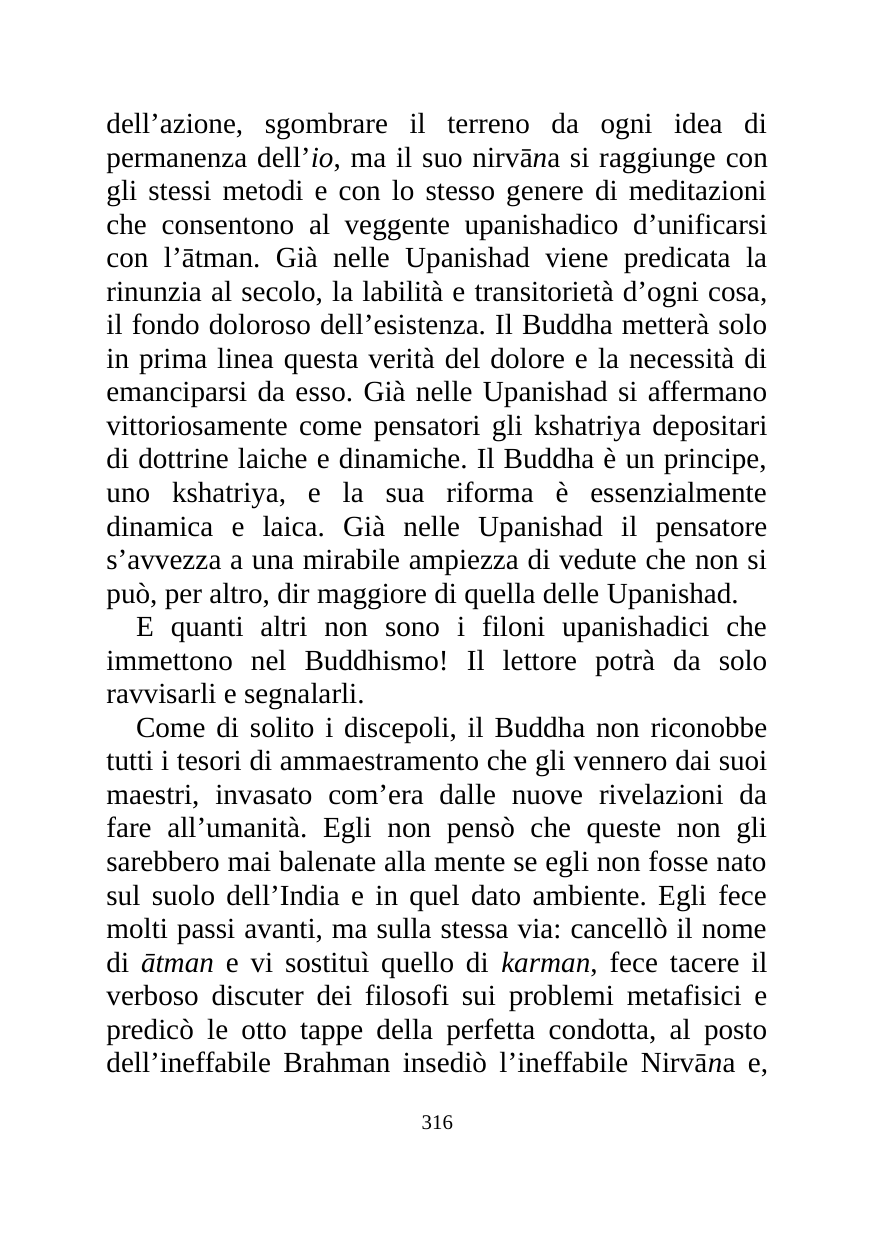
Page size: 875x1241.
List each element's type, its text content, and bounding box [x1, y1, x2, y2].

text Come di solito i discepoli, il Buddha non riconobbe tutti i tesori di ammaestramento che gli vennero dai suoi maestri, invasato com’era dalle nuove rivelazioni da fare all’umanità. Egli non pensò che queste non gli sarebbero mai balenate alla mente se egli non fosse nato sul suolo dell’India e in quel dato ambiente. Egli fece molti passi avanti, ma sulla stessa via: cancellò il nome di ātman e vi sostituì quello di karman, fece tacere il verboso discuter dei filosofi sui problemi metafisici e predicò le otto tappe della perfetta condotta, al posto dell’ineffabile Brahman insediò l’ineffabile Nirvāna e, [106, 710, 768, 1079]
text dell’azione, sgombrare il terreno da ogni idea di permanenza dell’io, ma il suo nirvāna si raggiunge con gli stessi metodi e con lo stesso genere di meditazioni che consentono al veggente upanishadico d’unificarsi con l’ātman. Già nelle Upanishad viene predicata la rinunzia al secolo, la labilità e transitorietà d’ogni cosa, il fondo doloroso dell’esistenza. Il Buddha metterà solo in prima linea questa verità del dolore e la necessità di emanciparsi da esso. Già nelle Upanishad si affermano vittoriosamente come pensatori gli kshatriya depositari di dottrine laiche e dinamiche. Il Buddha è un principe, uno kshatriya, e la sua riforma è essenzialmente dinamica e laica. Già nelle Upanishad il pensatore s’avvezza a una mirabile ampiezza di vedute che non si può, per altro, dir maggiore di quella delle Upanishad. [106, 106, 768, 609]
text E quanti altri non sono i filoni upanishadici che immettono nel Buddhismo! Il lettore potrà da solo ravvisarli e segnalarli. [106, 609, 768, 710]
